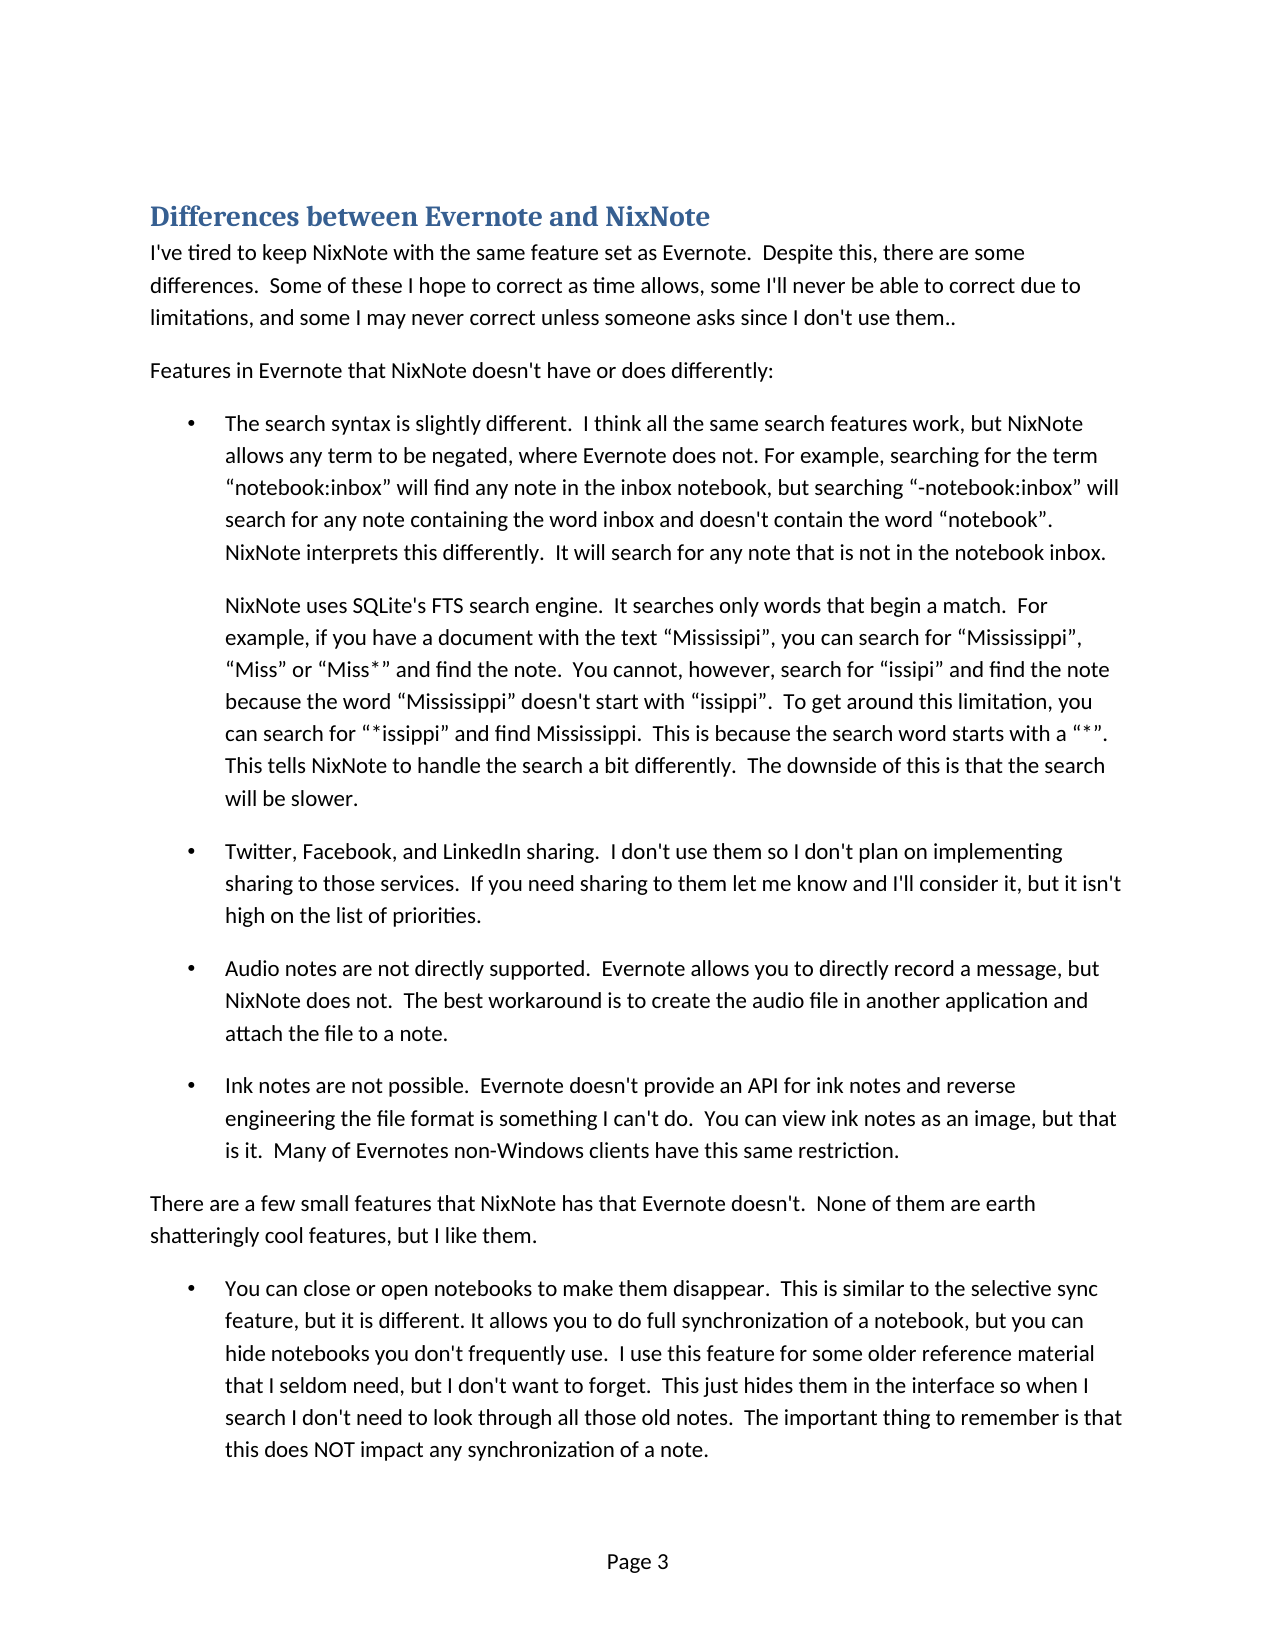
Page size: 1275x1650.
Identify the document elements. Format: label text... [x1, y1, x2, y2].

text NixNote uses SQLite's FTS search engine. It searches only words that begin a match. For example, if you have a document with the text “Mississipi”, you can search for “Mississippi”, “Miss” or “Miss*” and find the note. You cannot, however, search for “issipi” and find the note because the word “Mississippi” doesn't start with “issippi”. To get around this limitation, you can search for “*issippi” and find Mississippi. This is because the search word starts with a “*”. This tells NixNote to handle the search a bit differently. The downside of this is that the search will be slower. [225, 591, 1125, 812]
list Twitter, Facebook, and LinkedIn sharing. I don't use them so I don't plan on implementing sharing to those services. If you need sharing to them let me know and I'll consider it, but it isn't high on the list of priorities. [187, 837, 1125, 929]
text Features in Evernote that NixNote doesn't have or does differently: [150, 356, 1125, 384]
list Audio notes are not directly supported. Evernote allows you to directly record a message, but NixNote does not. The best workaround is to create the audio file in another application and attach the file to a note. [187, 954, 1125, 1047]
subtitle Differences between Evernote and NixNote [150, 200, 1125, 233]
list Ink notes are not possible. Evernote doesn't provide an API for ink notes and reverse engineering the file format is something I can't do. You can view ink notes as an image, but that is it. Many of Evernotes non-Windows clients have this same restriction. [187, 1072, 1125, 1164]
text There are a few small features that NixNote has that Evernote doesn't. None of them are earth shatteringly cool features, but I like them. [150, 1189, 1125, 1249]
text I've tired to keep NixNote with the same feature set as Evernote. Despite this, there are some differences. Some of these I hope to correct as time allows, some I'll never be able to correct due to limitations, and some I may never correct unless someone asks since I don't use them.. [150, 238, 1125, 331]
list You can close or open notebooks to make them disappear. This is similar to the selective sync feature, but it is different. It allows you to do full synchronization of a notebook, but you can hide notebooks you don't frequently use. I use this feature for some older reference material that I seldom need, but I don't want to forget. This just hides them in the interface so when I search I don't need to look through all those old notes. The important thing to remember is that this does NOT impact any synchronization of a note. [187, 1274, 1125, 1463]
list The search syntax is slightly different. I think all the same search features work, but NixNote allows any term to be negated, where Evernote does not. For example, searching for the term “notebook:inbox” will find any note in the inbox notebook, but searching “-notebook:inbox” will search for any note containing the word inbox and doesn't contain the word “notebook”. NixNote interprets this differently. It will search for any note that is not in the notebook inbox. [187, 409, 1125, 566]
